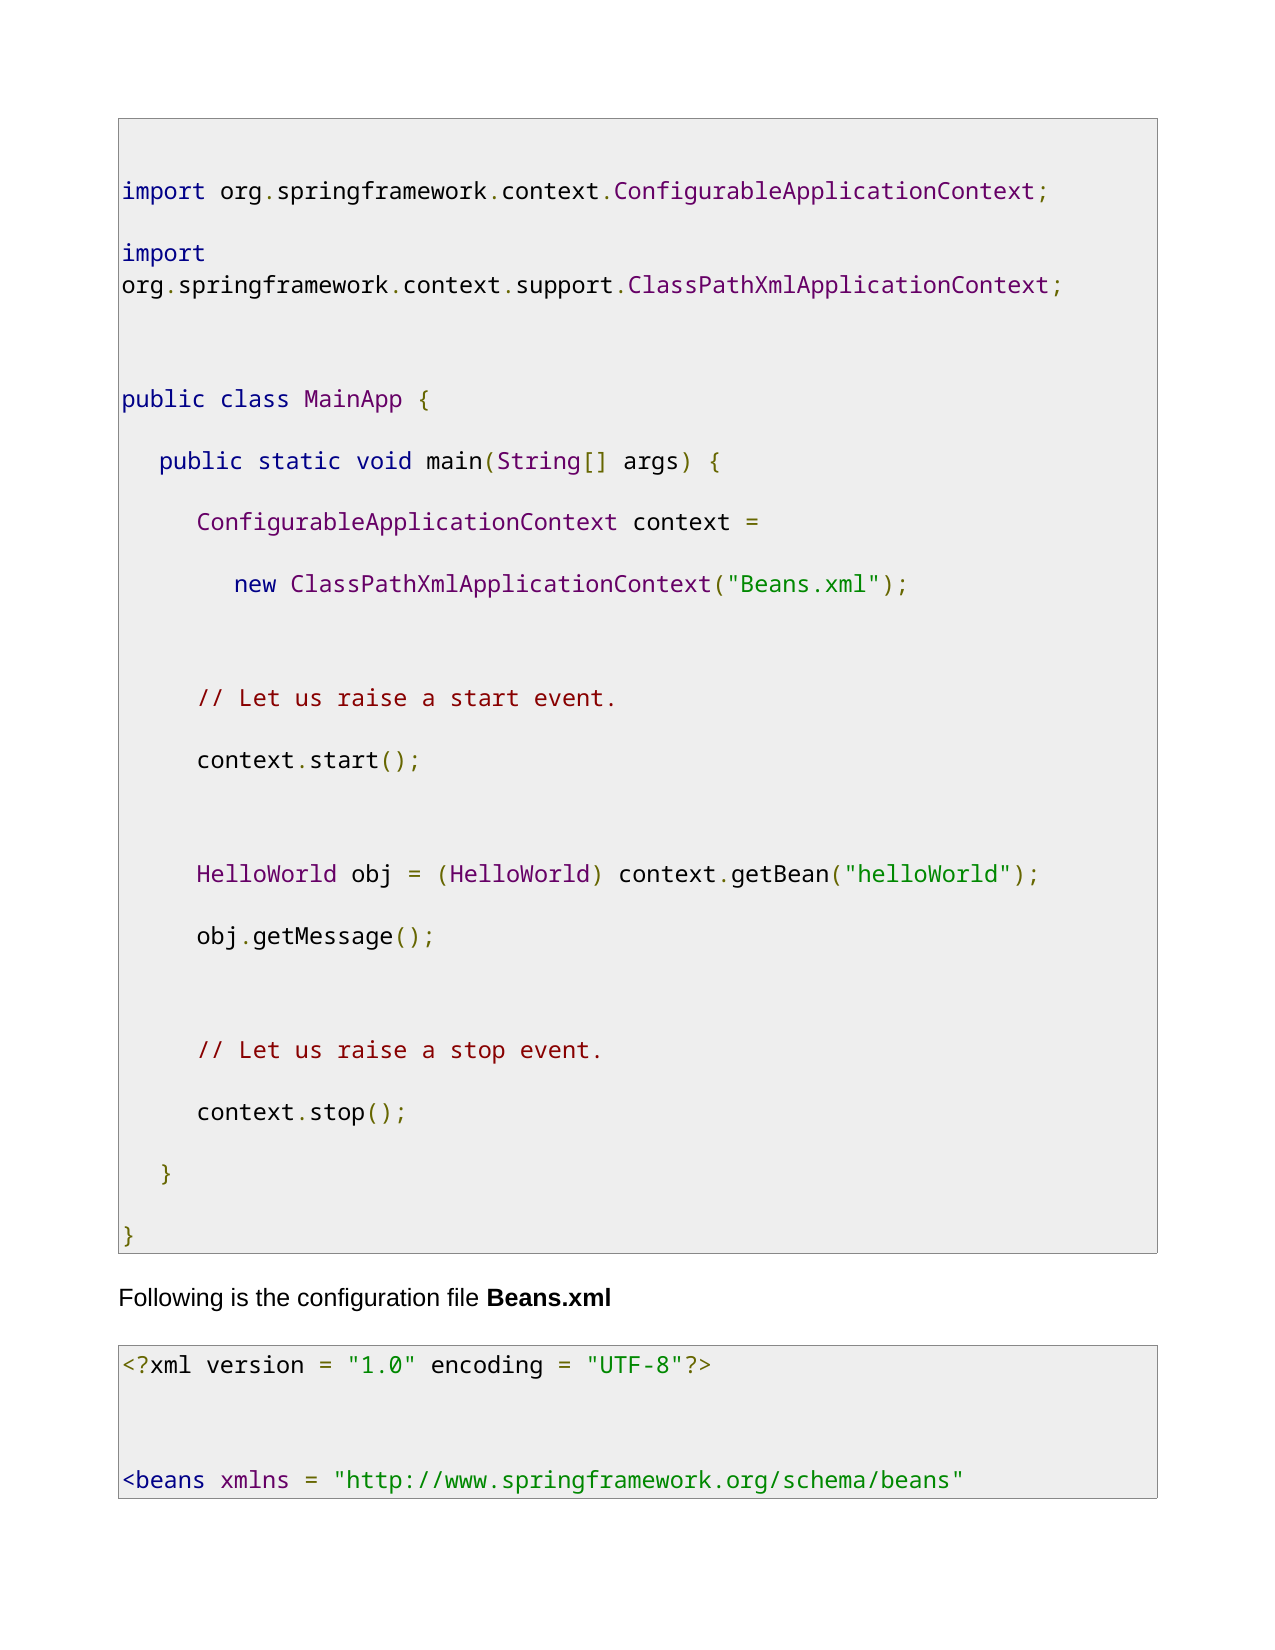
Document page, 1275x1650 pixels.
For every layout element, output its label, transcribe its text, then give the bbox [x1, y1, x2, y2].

text context.stop(); [119, 1092, 1157, 1127]
text <beans xmlns = "http://www.springframework.org/schema/beans" [119, 1460, 1157, 1498]
text <?xml version = "1.0" encoding = "UTF-8"?> [119, 1346, 1157, 1380]
text obj.getMessage(); [119, 916, 1157, 951]
text // Let us raise a start event. [119, 678, 1157, 713]
text } [119, 1153, 1157, 1188]
text ConfigurableApplicationContext context = [119, 502, 1157, 537]
text // Let us raise a stop event. [119, 1030, 1157, 1066]
text } [119, 1215, 1157, 1253]
text new ClassPathXmlApplicationContext("Beans.xml"); [119, 564, 1157, 599]
text public static void main(String[] args) { [119, 441, 1157, 476]
text context.start(); [119, 740, 1157, 775]
text import org.springframework.context.support.ClassPathXmlApplicationContext; [119, 233, 1157, 300]
text import org.springframework.context.ConfigurableApplicationContext; [119, 171, 1157, 206]
text Following is the configuration file Beans.xml [118, 1283, 1157, 1311]
text public class MainApp { [119, 379, 1157, 414]
text HelloWorld obj = (HelloWorld) context.getBean("helloWorld"); [119, 854, 1157, 889]
